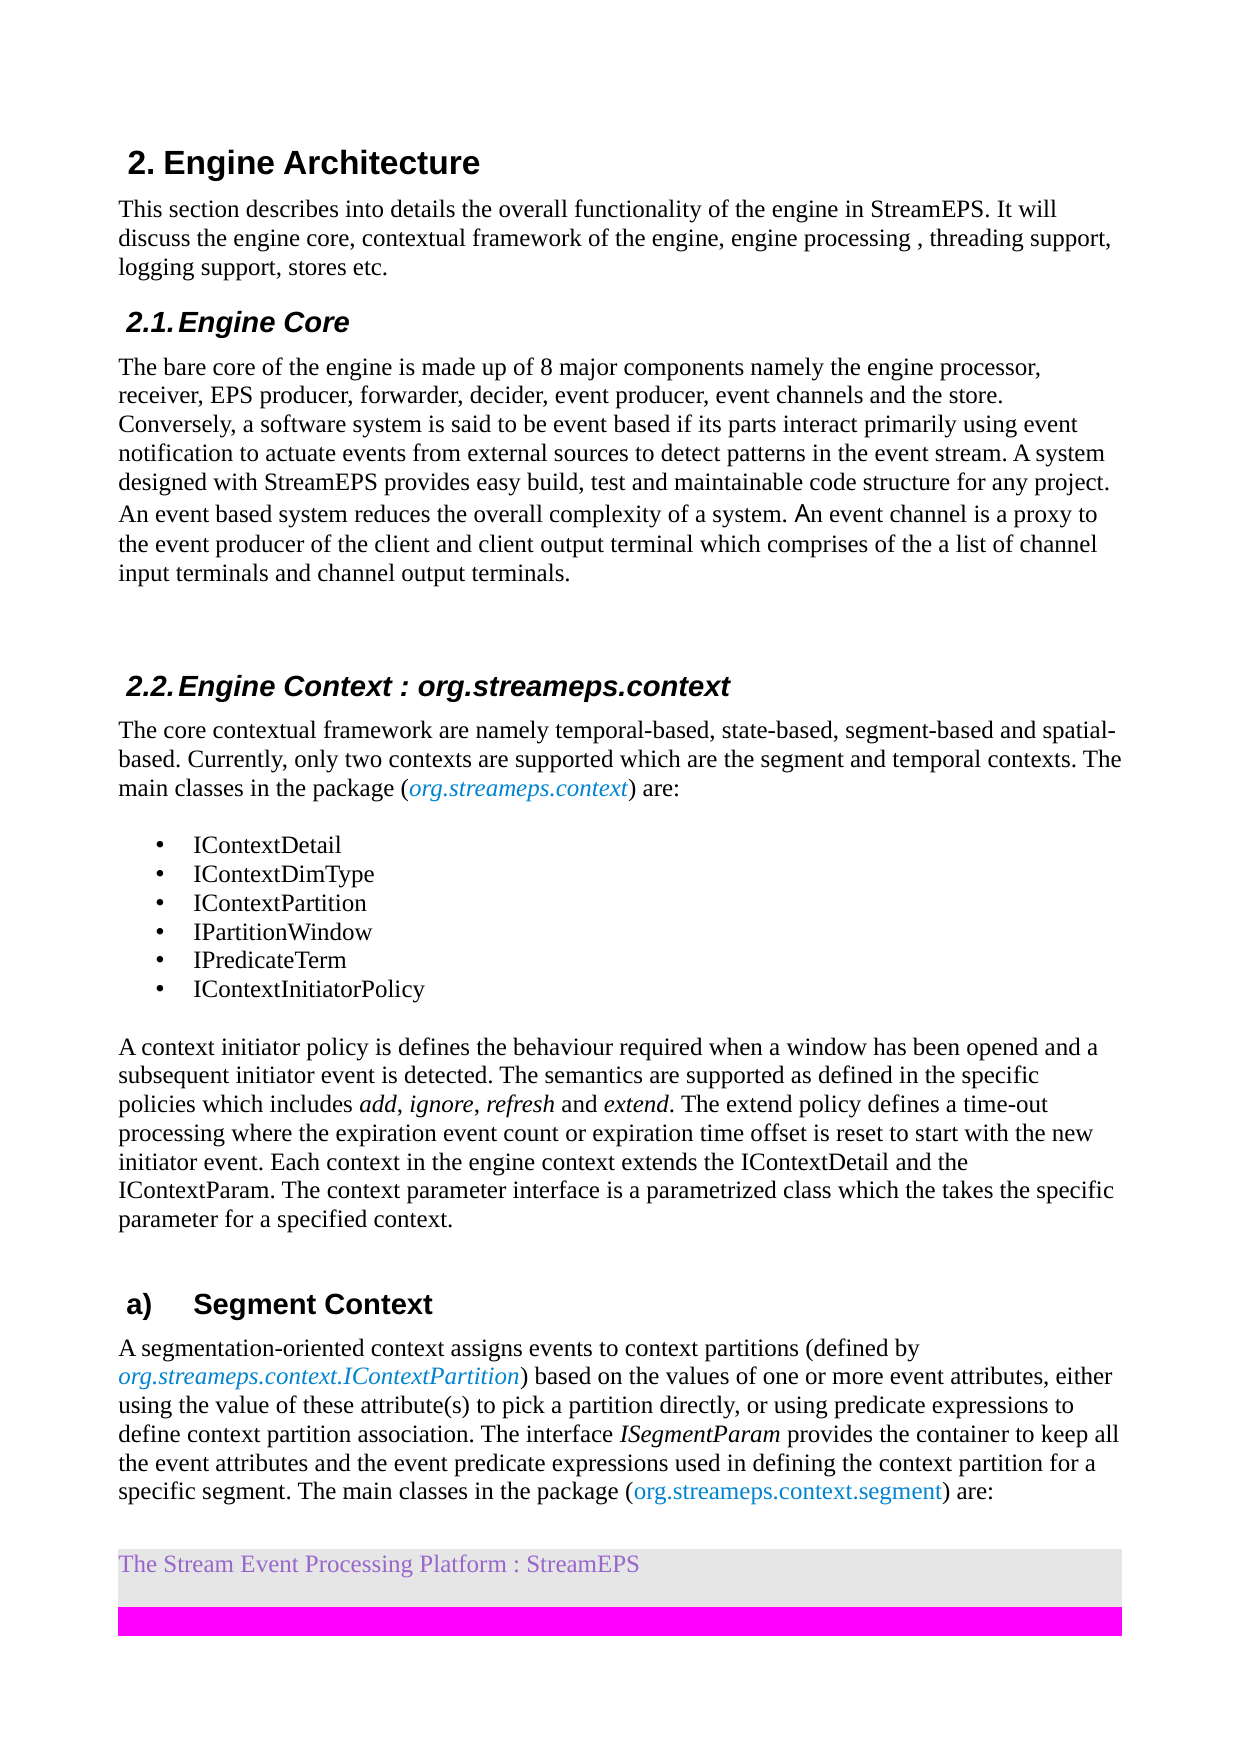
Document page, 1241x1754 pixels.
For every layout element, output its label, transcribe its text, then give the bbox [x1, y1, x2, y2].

list IContextInitiatorPolicy [156, 974, 1122, 1003]
text A context initiator policy is defines the behaviour required when a window has been opened and a subsequent initiator event is detected. The semantics are supported as defined in the specific policies which includes add, ignore, refresh and extend. The extend policy defines a time-out processing where the expiration event count or expiration time offset is reset to start with the new initiator event. Each context in the engine context extends the IContextDetail and the IContextParam. The context parameter interface is a parametrized class which the takes the specific parameter for a specified context. [118, 1032, 1122, 1233]
text input terminals and channel output terminals. [118, 558, 1122, 587]
text The core contextual framework are namely temporal-based, state-based, segment-based and spatial-based. Currently, only two contexts are supported which are the segment and temporal contexts. The main classes in the package (org.streameps.context) are: [118, 715, 1122, 802]
list IContextPartition [156, 888, 1122, 917]
list IContextDetail [156, 830, 1122, 859]
subtitle Engine Core [118, 306, 1122, 339]
text A segmentation-oriented context assigns events to context partitions (defined by org.streameps.context.IContextPartition) based on the values of one or more event attributes, either using the value of these attribute(s) to pick a partition directly, or using predicate expressions to define context partition association. The interface ISegmentParam provides the container to keep all the event attributes and the event predicate expressions used in defining the context partition for a specific segment. The main classes in the package (org.streameps.context.segment) are: [118, 1333, 1122, 1505]
subtitle Engine Context : org.streameps.context [118, 669, 1122, 703]
subtitle Engine Architecture [118, 143, 1122, 182]
subtitle Segment Context [118, 1287, 1122, 1320]
text This section describes into details the overall functionality of the engine in StreamEPS. It will discuss the engine core, contextual framework of the engine, engine processing , threading support, logging support, stores etc. [118, 194, 1122, 281]
text The bare core of the engine is made up of 8 major components namely the engine processor, receiver, EPS producer, forwarder, decider, event producer, event channels and the store. Conversely, a software system is said to be event based if its parts interact primarily using event notification to actuate events from external sources to detect patterns in the event stream. A system designed with StreamEPS provides easy build, test and maintainable code structure for any project. An event based system reduces the overall complexity of a system. An event channel is a proxy to the event producer of the client and client output terminal which comprises of the a list of channel [118, 352, 1122, 558]
list IPartitionWindow [156, 917, 1122, 945]
list IContextDimType [156, 859, 1122, 888]
list IPredicateTerm [156, 945, 1122, 974]
